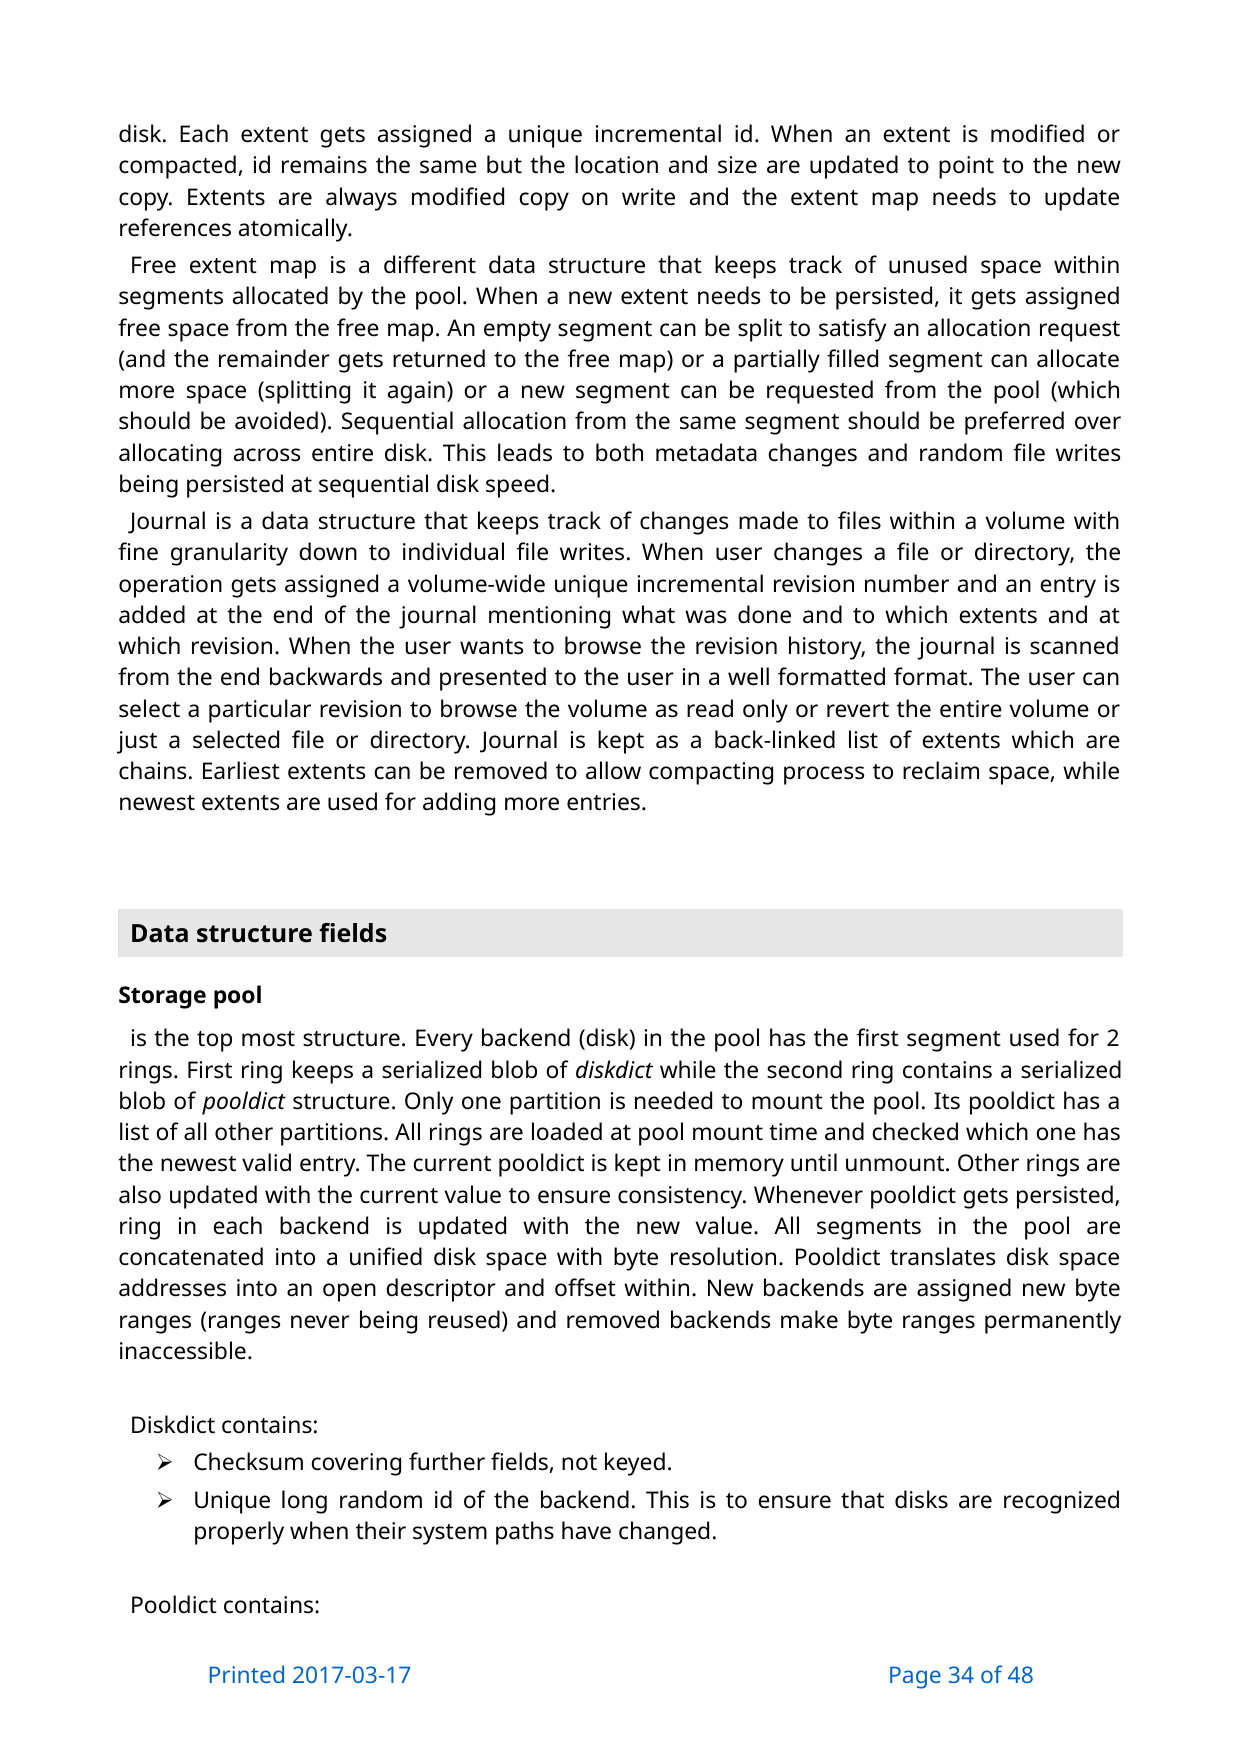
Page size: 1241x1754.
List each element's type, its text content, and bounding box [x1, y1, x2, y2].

text Journal is a data structure that keeps track of changes made to files within a volume with fine granularity down to individual file writes. When user changes a file or directory, the operation gets assigned a volume-wide unique incremental revision number and an entry is added at the end of the journal mentioning what was done and to which extents and at which revision. When the user wants to browse the revision history, the journal is scanned from the end backwards and presented to the user in a well formatted format. The user can select a particular revision to browse the volume as read only or revert the entire volume or just a selected file or directory. Journal is kept as a back-linked list of extents which are chains. Earliest extents can be removed to allow compacting process to reclaim space, while newest extents are used for adding more entries. [118, 505, 1122, 817]
text Pooldict contains: [118, 1589, 1122, 1620]
subtitle Storage pool [118, 979, 1122, 1011]
text Free extent map is a different data structure that keeps track of unused space within segments allocated by the pool. When a new extent needs to be persisted, it gets assigned free space from the free map. An empty segment can be split to satisfy an allocation request (and the remainder gets returned to the free map) or a partially filled segment can allocate more space (splitting it again) or a new segment can be requested from the pool (which should be avoided). Sequential allocation from the same segment should be preferred over allocating across entire disk. This leads to both metadata changes and random file writes being persisted at sequential disk speed. [118, 249, 1122, 499]
text disk. Each extent gets assigned a unique incremental id. When an extent is modified or compacted, id remains the same but the location and size are updated to point to the new copy. Extents are always modified copy on write and the extent map needs to update references atomically. [118, 118, 1122, 243]
subtitle Data structure fields [119, 911, 1122, 956]
text is the top most structure. Every backend (disk) in the pool has the first segment used for 2 rings. First ring keeps a serialized blob of diskdict while the second ring contains a serialized blob of pooldict structure. Only one partition is needed to mount the pool. Its pooldict has a list of all other partitions. All rings are loaded at pool mount time and checked which one has the newest valid entry. The current pooldict is kept in memory until unmount. Other rings are also updated with the current value to ensure consistency. Whenever pooldict gets persisted, ring in each backend is updated with the new value. All segments in the pool are concatenated into a unified disk space with byte resolution. Pooldict translates disk space addresses into an open descriptor and offset within. New backends are assigned new byte ranges (ranges never being reused) and removed backends make byte ranges permanently inaccessible. [118, 1022, 1122, 1366]
text Diskdict contains: [118, 1409, 1122, 1440]
list Checksum covering further fields, not keyed. [156, 1446, 1122, 1478]
list Unique long random id of the backend. This is to ensure that disks are recognized properly when their system paths have changed. [156, 1483, 1122, 1546]
